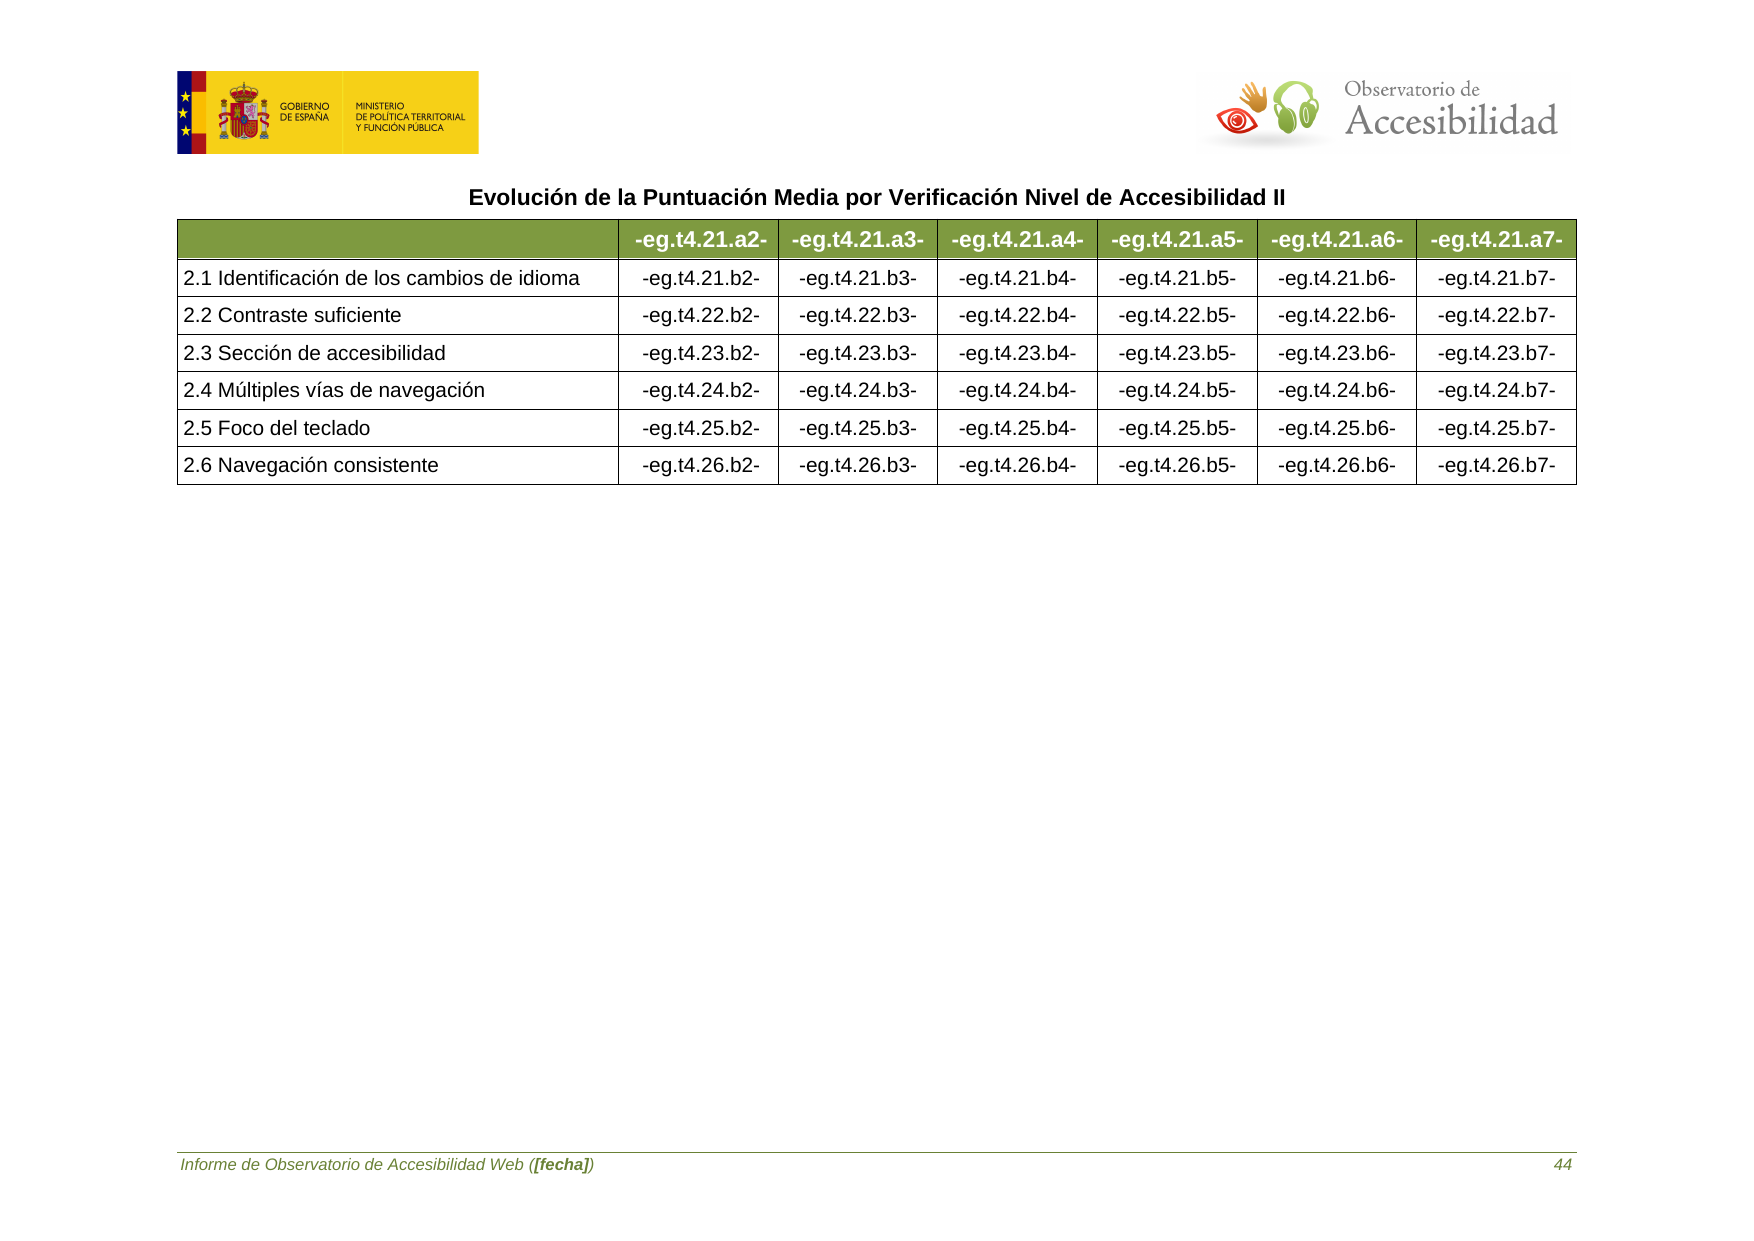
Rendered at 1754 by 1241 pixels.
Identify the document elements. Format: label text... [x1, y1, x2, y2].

table_cell 2.5 Foco del teclado [178, 410, 618, 446]
table_cell -eg.t4.26.b2- [619, 447, 778, 483]
table_cell -eg.t4.25.b7- [1417, 410, 1576, 446]
table_cell -eg.t4.21.b5- [1098, 260, 1257, 296]
table_cell 2.6 Navegación consistente [178, 447, 618, 483]
table_cell -eg.t4.22.b2- [619, 297, 778, 333]
table_cell 2.3 Sección de accesibilidad [178, 335, 618, 371]
table_cell -eg.t4.21.b2- [619, 260, 778, 296]
picture [177, 71, 479, 154]
table_cell -eg.t4.26.b6- [1258, 447, 1416, 483]
table_header -eg.t4.21.a3- [779, 220, 937, 258]
table_cell -eg.t4.26.b4- [938, 447, 1097, 483]
table_header [178, 220, 618, 258]
table_cell -eg.t4.25.b5- [1098, 410, 1257, 446]
table_header -eg.t4.21.a6- [1258, 220, 1416, 258]
table_cell -eg.t4.25.b2- [619, 410, 778, 446]
table_cell -eg.t4.22.b6- [1258, 297, 1416, 333]
table_cell -eg.t4.24.b7- [1417, 372, 1576, 408]
table_header -eg.t4.21.a7- [1417, 220, 1576, 258]
table_cell -eg.t4.22.b7- [1417, 297, 1576, 333]
table_cell -eg.t4.23.b2- [619, 335, 778, 371]
table_cell -eg.t4.23.b5- [1098, 335, 1257, 371]
table_cell -eg.t4.21.b4- [938, 260, 1097, 296]
table_cell -eg.t4.21.b3- [779, 260, 937, 296]
table_cell -eg.t4.23.b7- [1417, 335, 1576, 371]
table_cell -eg.t4.22.b3- [779, 297, 937, 333]
table_header -eg.t4.21.a4- [938, 220, 1097, 258]
table_cell -eg.t4.24.b5- [1098, 372, 1257, 408]
table_cell -eg.t4.25.b4- [938, 410, 1097, 446]
table_cell -eg.t4.21.b6- [1258, 260, 1416, 296]
table_cell 2.2 Contraste suficiente [178, 297, 618, 333]
table_cell -eg.t4.26.b3- [779, 447, 937, 483]
table_cell -eg.t4.23.b6- [1258, 335, 1416, 371]
table_cell -eg.t4.24.b2- [619, 372, 778, 408]
table_cell -eg.t4.25.b3- [779, 410, 937, 446]
table_cell -eg.t4.21.b7- [1417, 260, 1576, 296]
table_cell -eg.t4.25.b6- [1258, 410, 1416, 446]
picture [1196, 72, 1572, 154]
table_cell 2.1 Identificación de los cambios de idioma [178, 260, 618, 296]
table_header -eg.t4.21.a2- [619, 220, 778, 258]
table_cell -eg.t4.24.b4- [938, 372, 1097, 408]
table_cell 2.4 Múltiples vías de navegación [178, 372, 618, 408]
text Evolución de la Puntuación Media por Verificación Nivel de Accesibilidad II [177, 184, 1577, 211]
table_cell -eg.t4.24.b3- [779, 372, 937, 408]
table_cell -eg.t4.24.b6- [1258, 372, 1416, 408]
table_cell -eg.t4.22.b4- [938, 297, 1097, 333]
table_header -eg.t4.21.a5- [1098, 220, 1257, 258]
table_cell -eg.t4.26.b7- [1417, 447, 1576, 483]
table_cell -eg.t4.23.b3- [779, 335, 937, 371]
table_cell -eg.t4.23.b4- [938, 335, 1097, 371]
table_cell -eg.t4.26.b5- [1098, 447, 1257, 483]
table_cell -eg.t4.22.b5- [1098, 297, 1257, 333]
